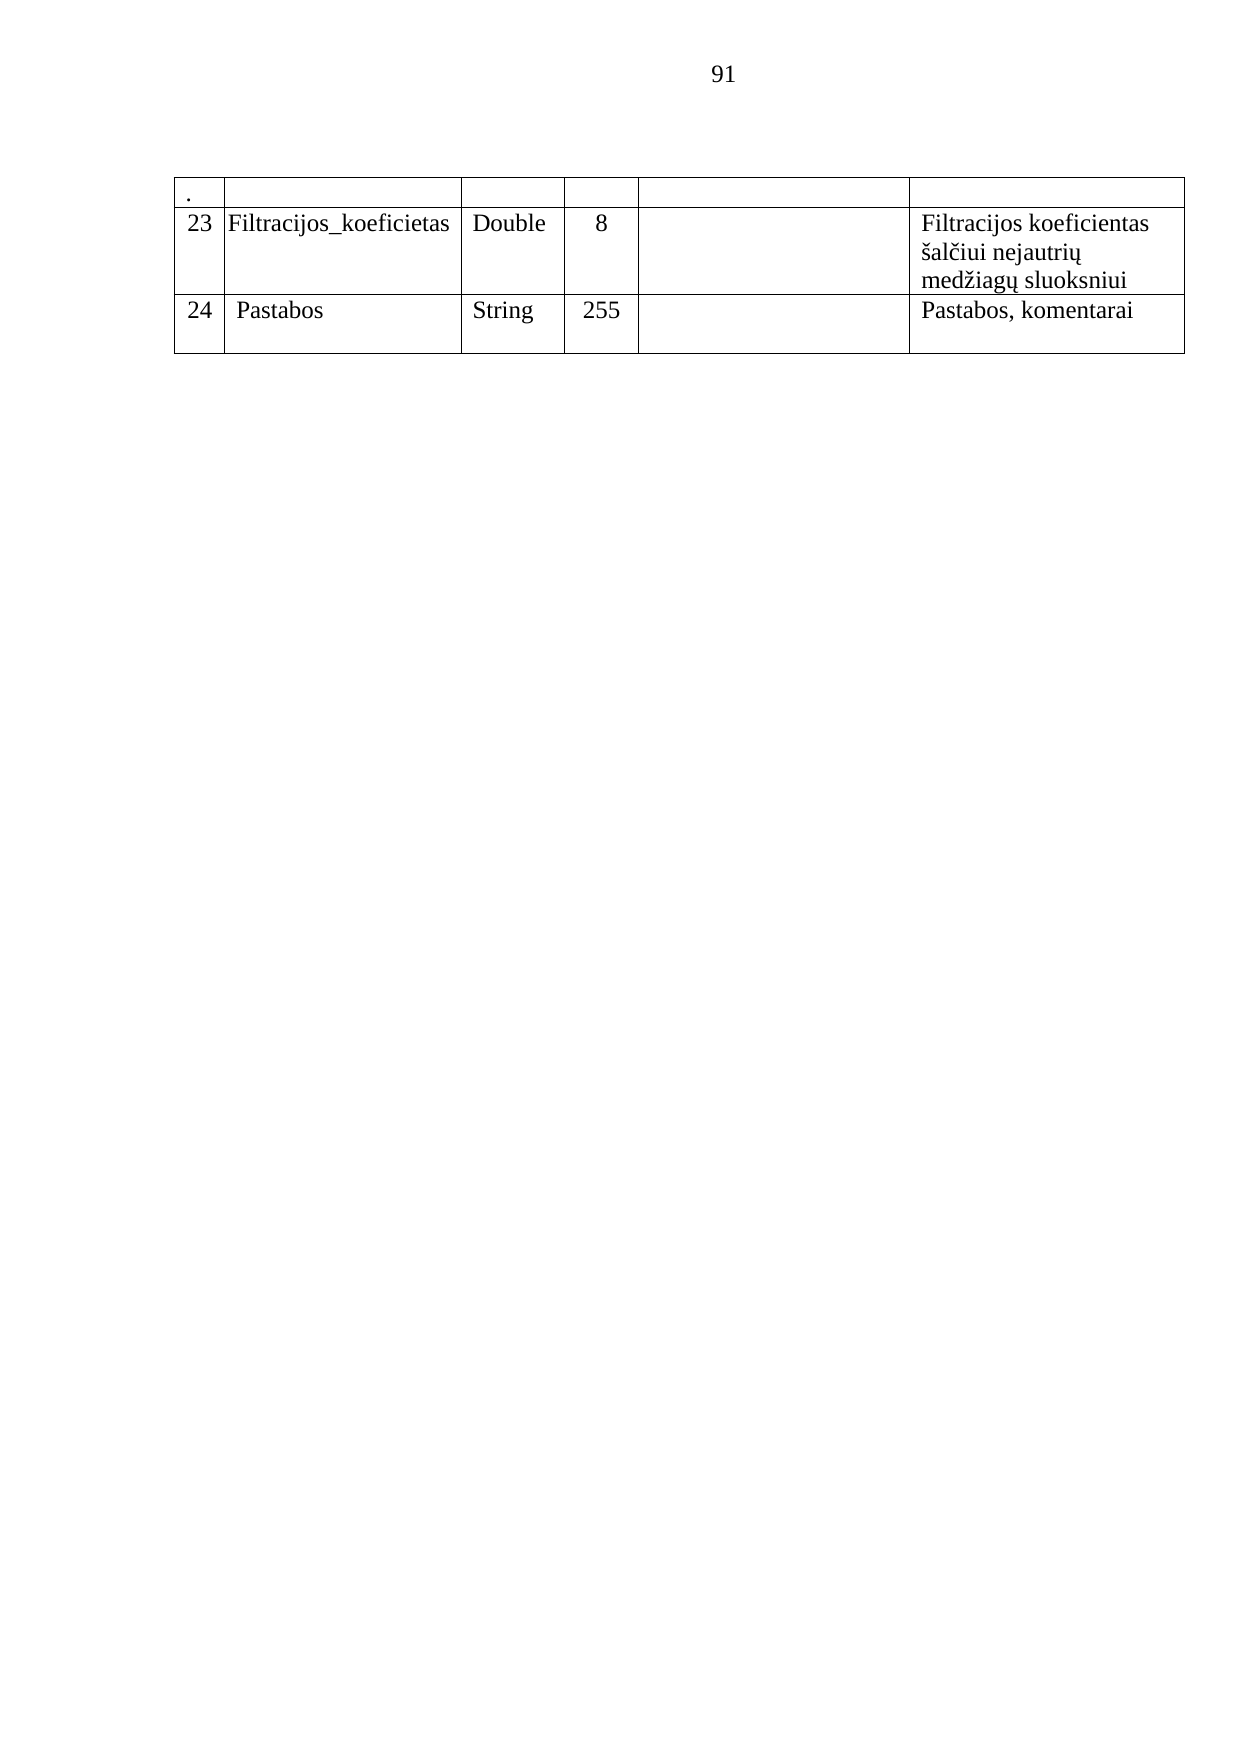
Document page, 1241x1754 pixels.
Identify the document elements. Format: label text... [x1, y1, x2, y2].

table_cell Pastabos, komentarai [910, 295, 1184, 353]
table_cell Filtracijos koeficientas šalčiui nejautrių medžiagų sluoksniui [910, 208, 1184, 294]
table_cell [639, 178, 909, 207]
table_cell 23. [175, 208, 224, 294]
table_cell 8 [565, 208, 638, 294]
table_cell Pastabos [225, 295, 461, 353]
table_cell [639, 208, 909, 294]
table_cell . [175, 178, 224, 207]
table_cell String [462, 295, 564, 353]
table_cell 255 [565, 295, 638, 353]
table_cell [910, 178, 1184, 207]
table_cell Double [462, 208, 564, 294]
table_cell [639, 295, 909, 353]
table_cell [565, 178, 638, 207]
table_cell [462, 178, 564, 207]
table_cell 24. [175, 295, 224, 353]
table_cell Filtracijos_koeficietas [225, 208, 461, 294]
table_cell [225, 178, 461, 207]
